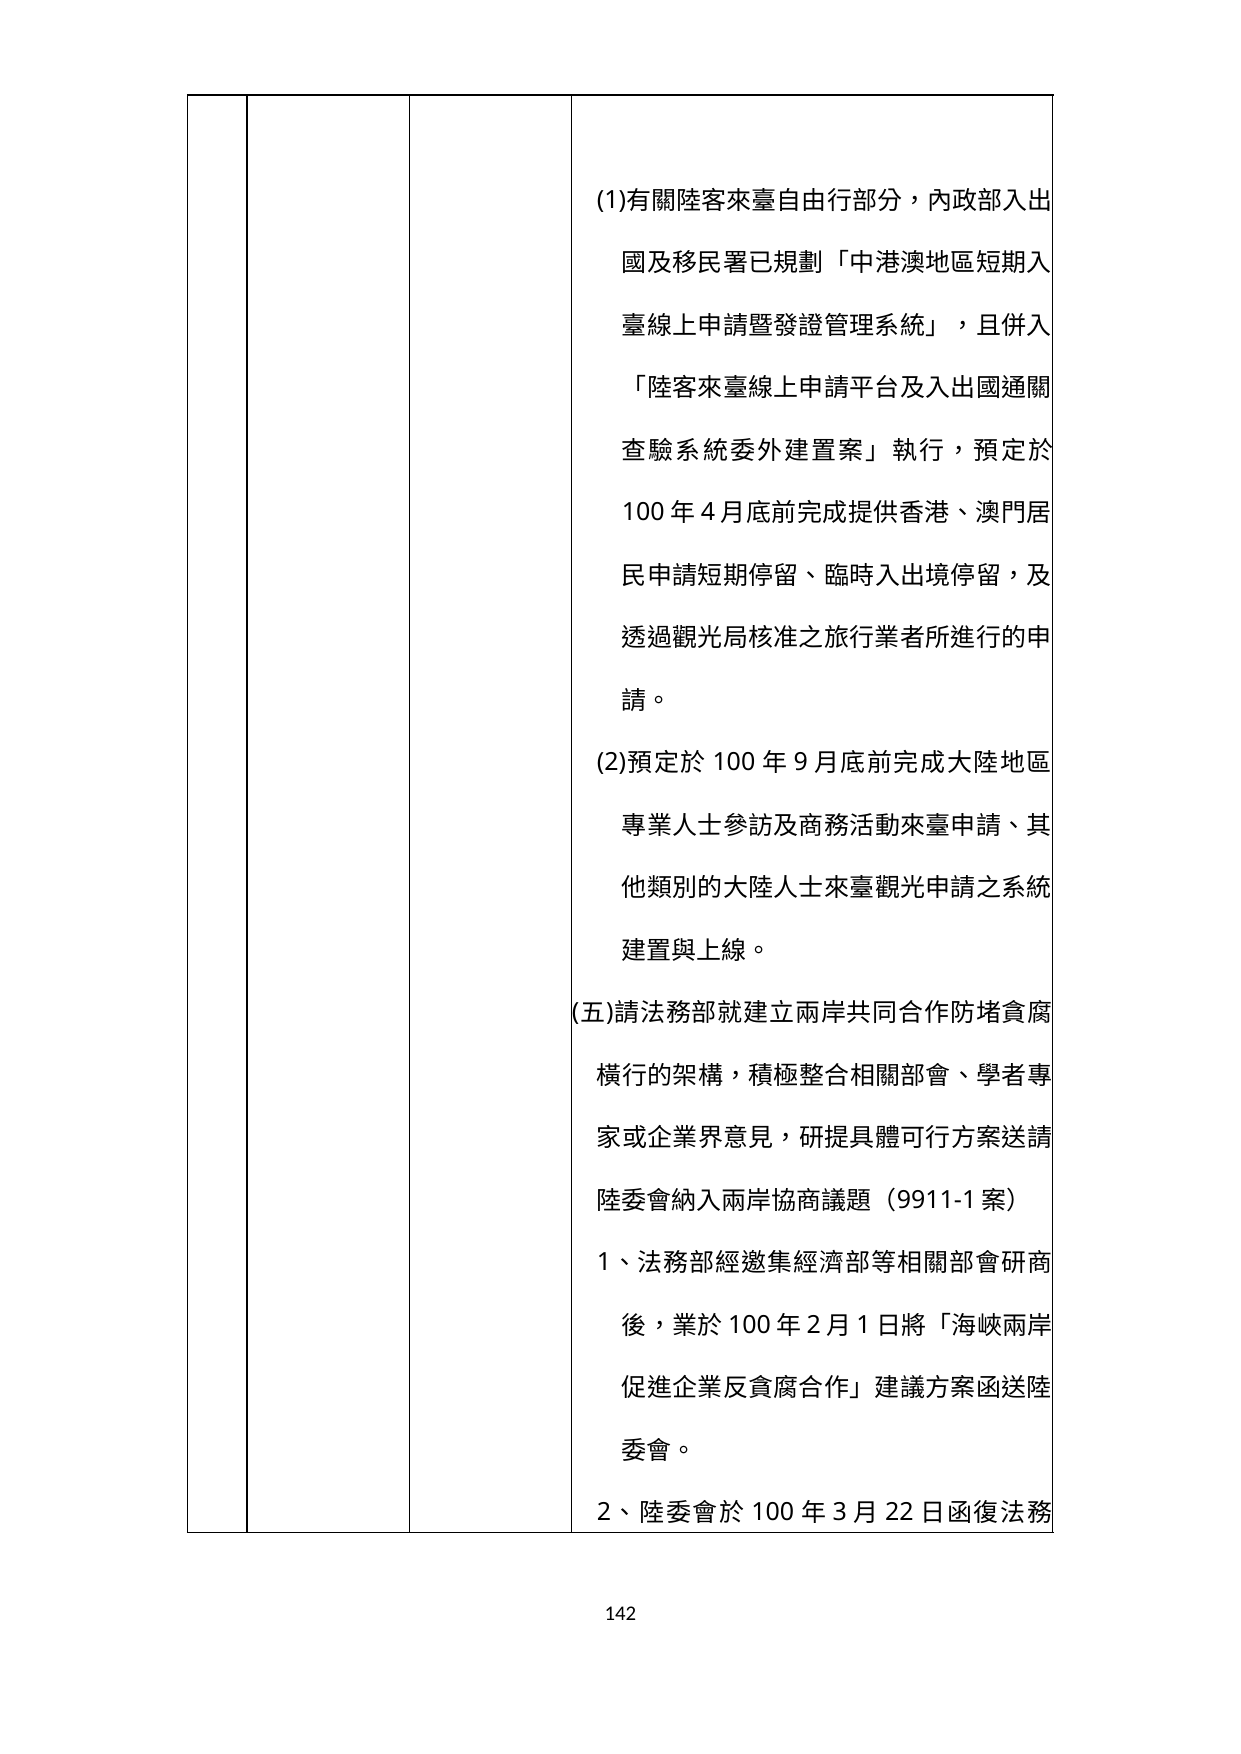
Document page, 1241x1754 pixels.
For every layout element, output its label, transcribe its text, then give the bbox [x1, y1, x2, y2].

table_cell [248, 96, 409, 1532]
table_cell [410, 96, 571, 1532]
table_cell (1)有關陸客來臺自由行部分，內政部入出國及移民署已規劃「中港澳地區短期入臺線上申請暨發證管理系統」，且併入「陸客來臺線上申請平台及入出國通關查驗系統委外建置案」執行，預定於100年4月底前完成提供香港、澳門居民申請短期停留、臨時入出境停留，及透過觀光局核准之旅行業者所進行的申請。 (2)預定於100年9月底前完成大陸地區專業人士參訪及商務活動來臺申請、其他類別的大陸人士來臺觀光申請之系統建置與上線。 (五)請法務部就建立兩岸共同合作防堵貪腐橫行的架構，積極整合相關部會、學者專家或企業界意見，研提具體可行方案送請陸委會納入兩岸協商議題（9911-1案） 1、法務部經邀集經濟部等相關部會研商後，業於100年2月1日將「海峽兩岸促進企業反貪腐合作」建議方案函送陸委會。 2、陸委會於100年3月22日函復法務 [572, 96, 1052, 1532]
table_cell [188, 96, 246, 1532]
